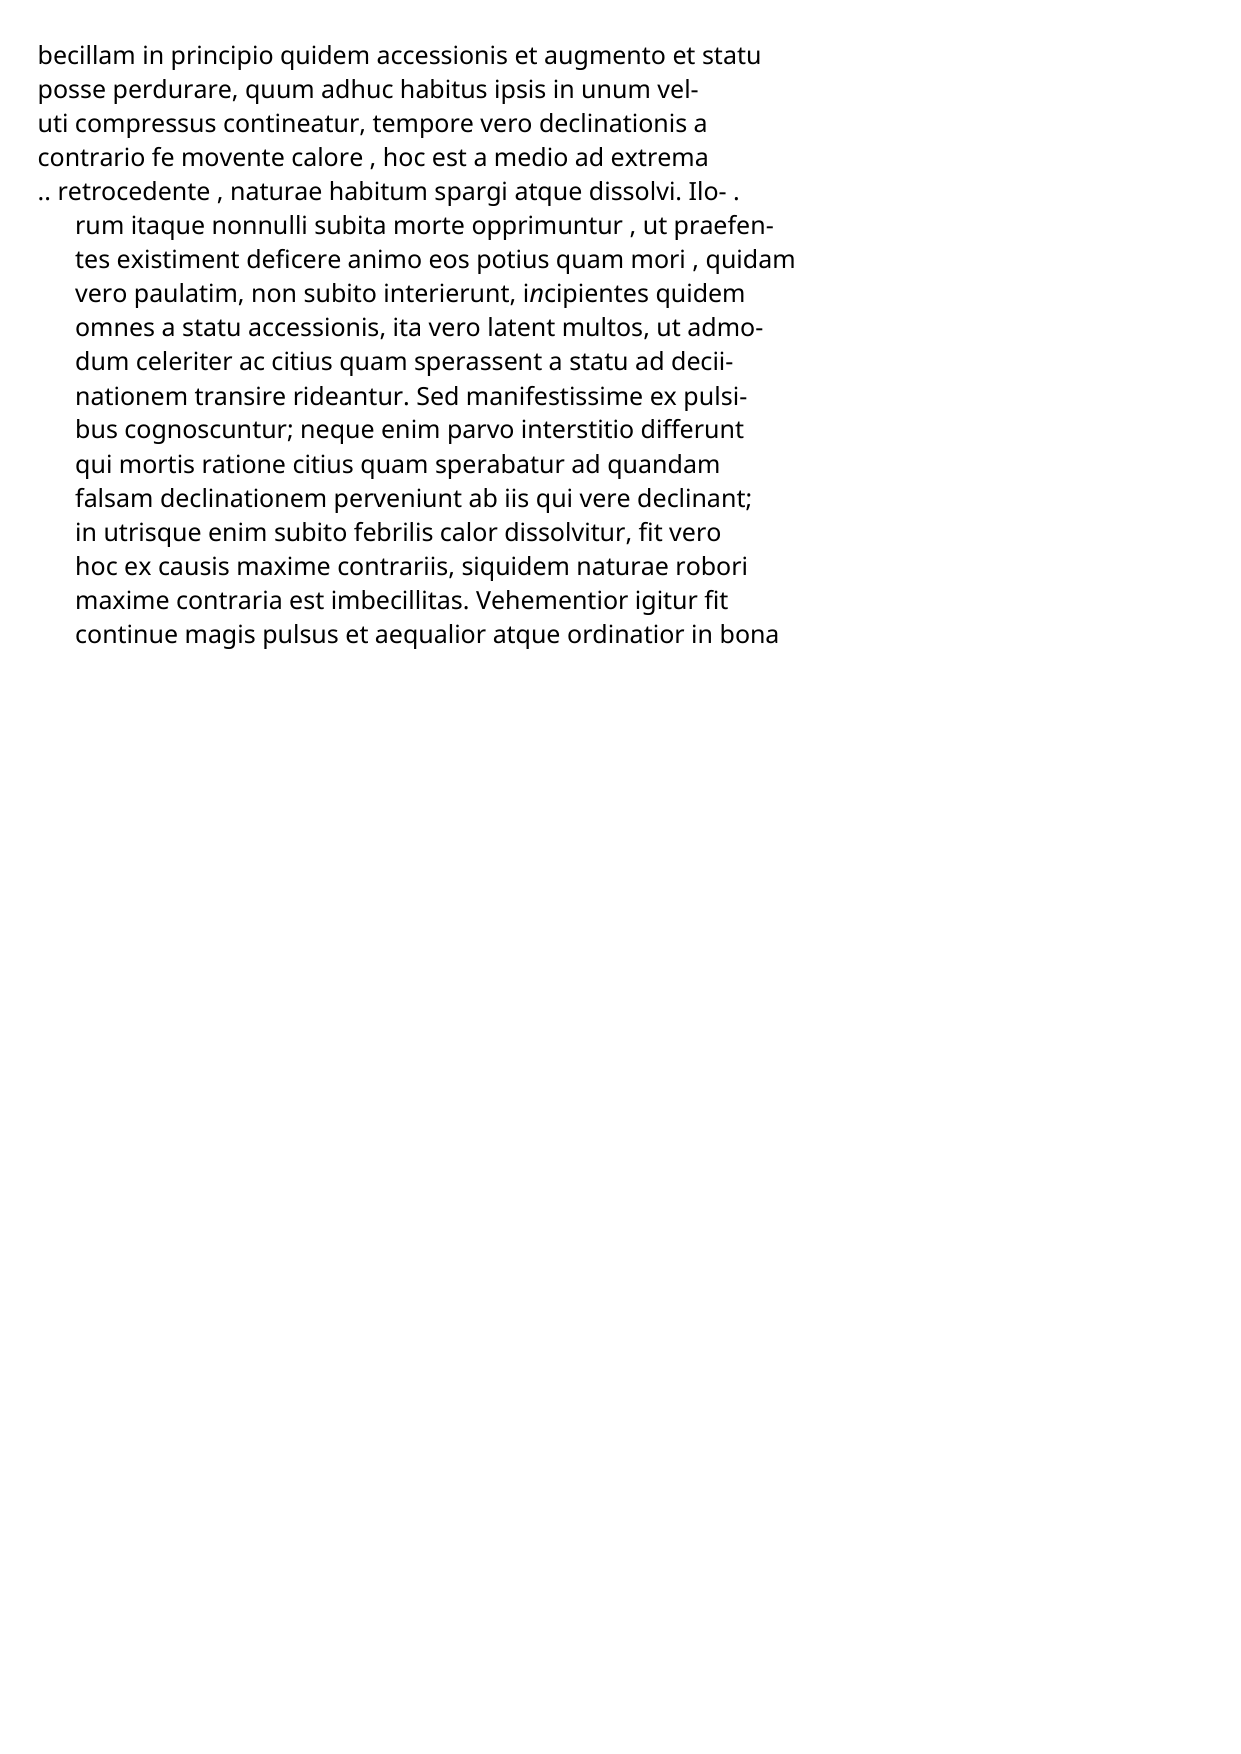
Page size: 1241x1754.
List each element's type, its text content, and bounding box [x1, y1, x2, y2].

text becillam in principio quidem accessionis et augmento et statu posse perdurare, quum adhuc habitus ipsis in unum vel- uti compressus contineatur, tempore vero declinationis a contrario fe movente calore , hoc est a medio ad extrema [37, 37, 1203, 174]
text .. retrocedente , naturae habitum spargi atque dissolvi. Ilo- . rum itaque nonnulli subita morte opprimuntur , ut praefen- tes existiment deficere animo eos potius quam mori , quidam vero paulatim, non subito interierunt, incipientes quidem omnes a statu accessionis, ita vero latent multos, ut admo- dum celeriter ac citius quam sperassent a statu ad decii- nationem transire rideantur. Sed manifestissime ex pulsi- bus cognoscuntur; neque enim parvo interstitio differunt qui mortis ratione citius quam sperabatur ad quandam falsam declinationem perveniunt ab iis qui vere declinant; in utrisque enim subito febrilis calor dissolvitur, fit vero hoc ex causis maxime contrariis, siquidem naturae robori maxime contraria est imbecillitas. Vehementior igitur fit continue magis pulsus et aequalior atque ordinatior in bona [37, 174, 1203, 651]
